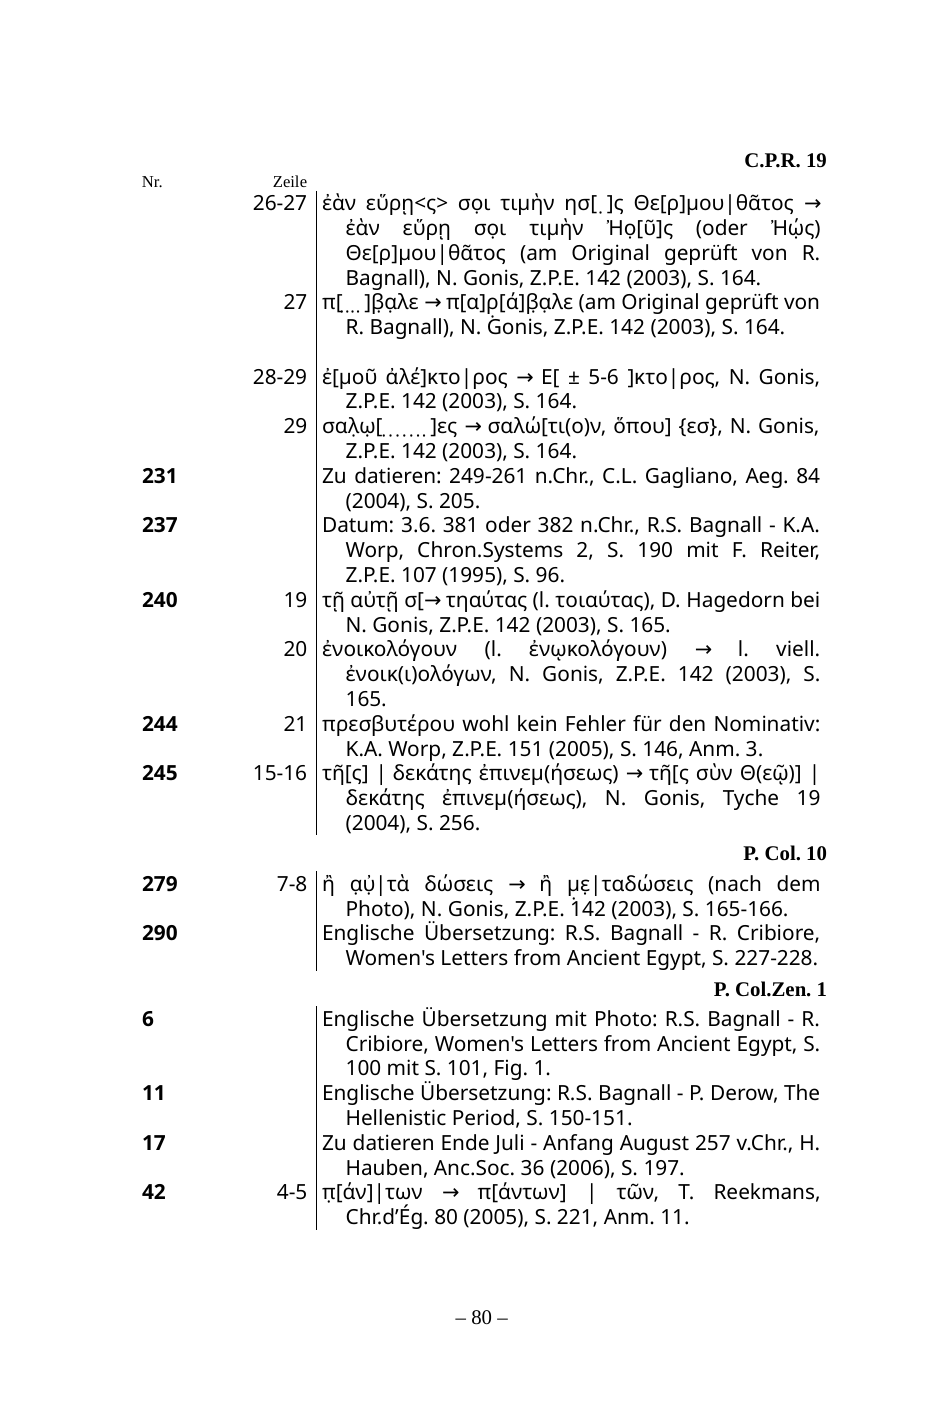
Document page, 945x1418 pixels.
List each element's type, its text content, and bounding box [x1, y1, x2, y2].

subtitle P. Col. 10 [136, 841, 827, 865]
table_cell Zu datieren: 249-261 n.Chr., C.L. Gagliano, Aeg. 84 (2004), S. 205. [317, 464, 827, 513]
table_cell 11 [136, 1081, 316, 1130]
table_cell [136, 414, 224, 463]
subtitle P. Col.Zen. 1 [136, 976, 827, 1001]
table_cell Englische Übersetzung: R.S. Bagnall - R. Cribiore, Women's Letters from Ancient Egypt, S. 227-228. [317, 921, 827, 971]
table_cell 244 [136, 711, 224, 761]
table_header Englische Übersetzung mit Photo: R.S. Bagnall - R. Cribiore, Women's Letters from Ancient Egypt, S. 100 mit S. 101, Fig. 1. [317, 1006, 827, 1081]
table_cell τῆ[ς] | δεκάτης ἐπινεμ(ήσεως) → τῆ[ς σὺν Θ(εῷ)] | δεκάτης ἐπινεμ(ήσεως), N. Gonis, Tyche 19 (2004), S. 256. [317, 761, 827, 835]
table_cell 19 [224, 588, 316, 637]
table_header 279 [136, 871, 224, 921]
table_cell Englische Übersetzung: R.S. Bagnall - P. Derow, The Hellenistic Period, S. 150-151. [317, 1081, 827, 1130]
table_cell [136, 290, 224, 364]
table_header 7-8 [224, 871, 316, 921]
table_cell 4-5 [224, 1180, 316, 1229]
table_cell π[ ̣ ̣ ̣ ̣]β̣α̣λε → π[α]ρ̣[ά]β̣α̣λε (am Original geprüft von R. Bagnall), N. Gonis, Z.P.E. 142 (2003), S. 164. [317, 290, 827, 364]
table_cell [136, 637, 224, 711]
table_cell 17 [136, 1130, 316, 1180]
table_header ἢ α̣ὐ̣|τὰ δώσεις → ἢ μ̣ε̣|ταδώσεις (nach dem Photo), N. Gonis, Z.P.E. 142 (2003), S. 165-166. [317, 871, 827, 921]
table_cell 245 [136, 761, 224, 835]
table_cell 21 [224, 711, 316, 761]
table_header 6 [136, 1006, 316, 1081]
table_cell τῇ αὐτῇ σ[→ τηαύτας (l. τοιαύτας), D. Hagedorn bei N. Gonis, Z.P.E. 142 (2003), S. 165. [317, 588, 827, 637]
table_cell 237 [136, 513, 316, 587]
table_cell [136, 364, 224, 414]
table_cell π̣[άν]|των → π[άντων] | τῶν, T. Reekmans, Chr.d’Ég. 80 (2005), S. 221, Anm. 11. [317, 1180, 827, 1229]
table_cell 15-16 [224, 761, 316, 835]
table_cell ἐὰν εὕρῃ<ς> σο̣ι τιμὴν ησ[ ̣]ς Θε[ρ]μου|θᾶτος → ἐὰν εὕρῃ σο̣ι τιμὴν Ἠο̣[ῦ]ς (oder Ἠώ̣ς) Θε[ρ]μου|θᾶτος (am Original geprüft von R. Bagnall), N. Gonis, Z.P.E. 142 (2003), S. 164. [317, 191, 827, 290]
table_cell σαλ̣ω̣[ ̣ ̣ ̣ ̣ ̣ ̣ ̣]ες → σαλώ[τι(ο)ν, ὅπου] {εσ}, N. Gonis, Z.P.E. 142 (2003), S. 164. [317, 414, 827, 463]
table_cell 20 [224, 637, 316, 711]
table_cell 231 [136, 464, 316, 513]
table_cell 26-27 [224, 191, 316, 290]
table_cell 27 [224, 290, 316, 364]
table_cell ἐνοικολόγουν (l. ἐνῳκολόγουν) → l. viell. ἐνοικ(ι)ολόγων, N. Gonis, Z.P.E. 142 (2003), S. 165. [317, 637, 827, 711]
table_cell Zu datieren Ende Juli - Anfang August 257 v.Chr., H. Hauben, Anc.Soc. 36 (2006), S. 197. [317, 1130, 827, 1180]
table_cell ἐ[μοῦ ἀλέ]κτο|ρος → Ε[ ± 5-6 ]κτο|ρος, N. Gonis, Z.P.E. 142 (2003), S. 164. [317, 364, 827, 414]
table_cell 29 [224, 414, 316, 463]
table_cell πρεσβυτέρου wohl kein Fehler für den Nominativ: K.A. Worp, Z.P.E. 151 (2005), S. 146, Anm. 3. [317, 711, 827, 761]
table_cell 290 [136, 921, 316, 971]
table_cell 42 [136, 1180, 224, 1229]
table_cell [136, 191, 224, 290]
table_cell 28-29 [224, 364, 316, 414]
table_cell Datum: 3.6. 381 oder 382 n.Chr., R.S. Bagnall - K.A. Worp, Chron.Systems 2, S. 190 mit F. Reiter, Z.P.E. 107 (1995), S. 96. [317, 513, 827, 587]
table_cell 240 [136, 588, 224, 637]
